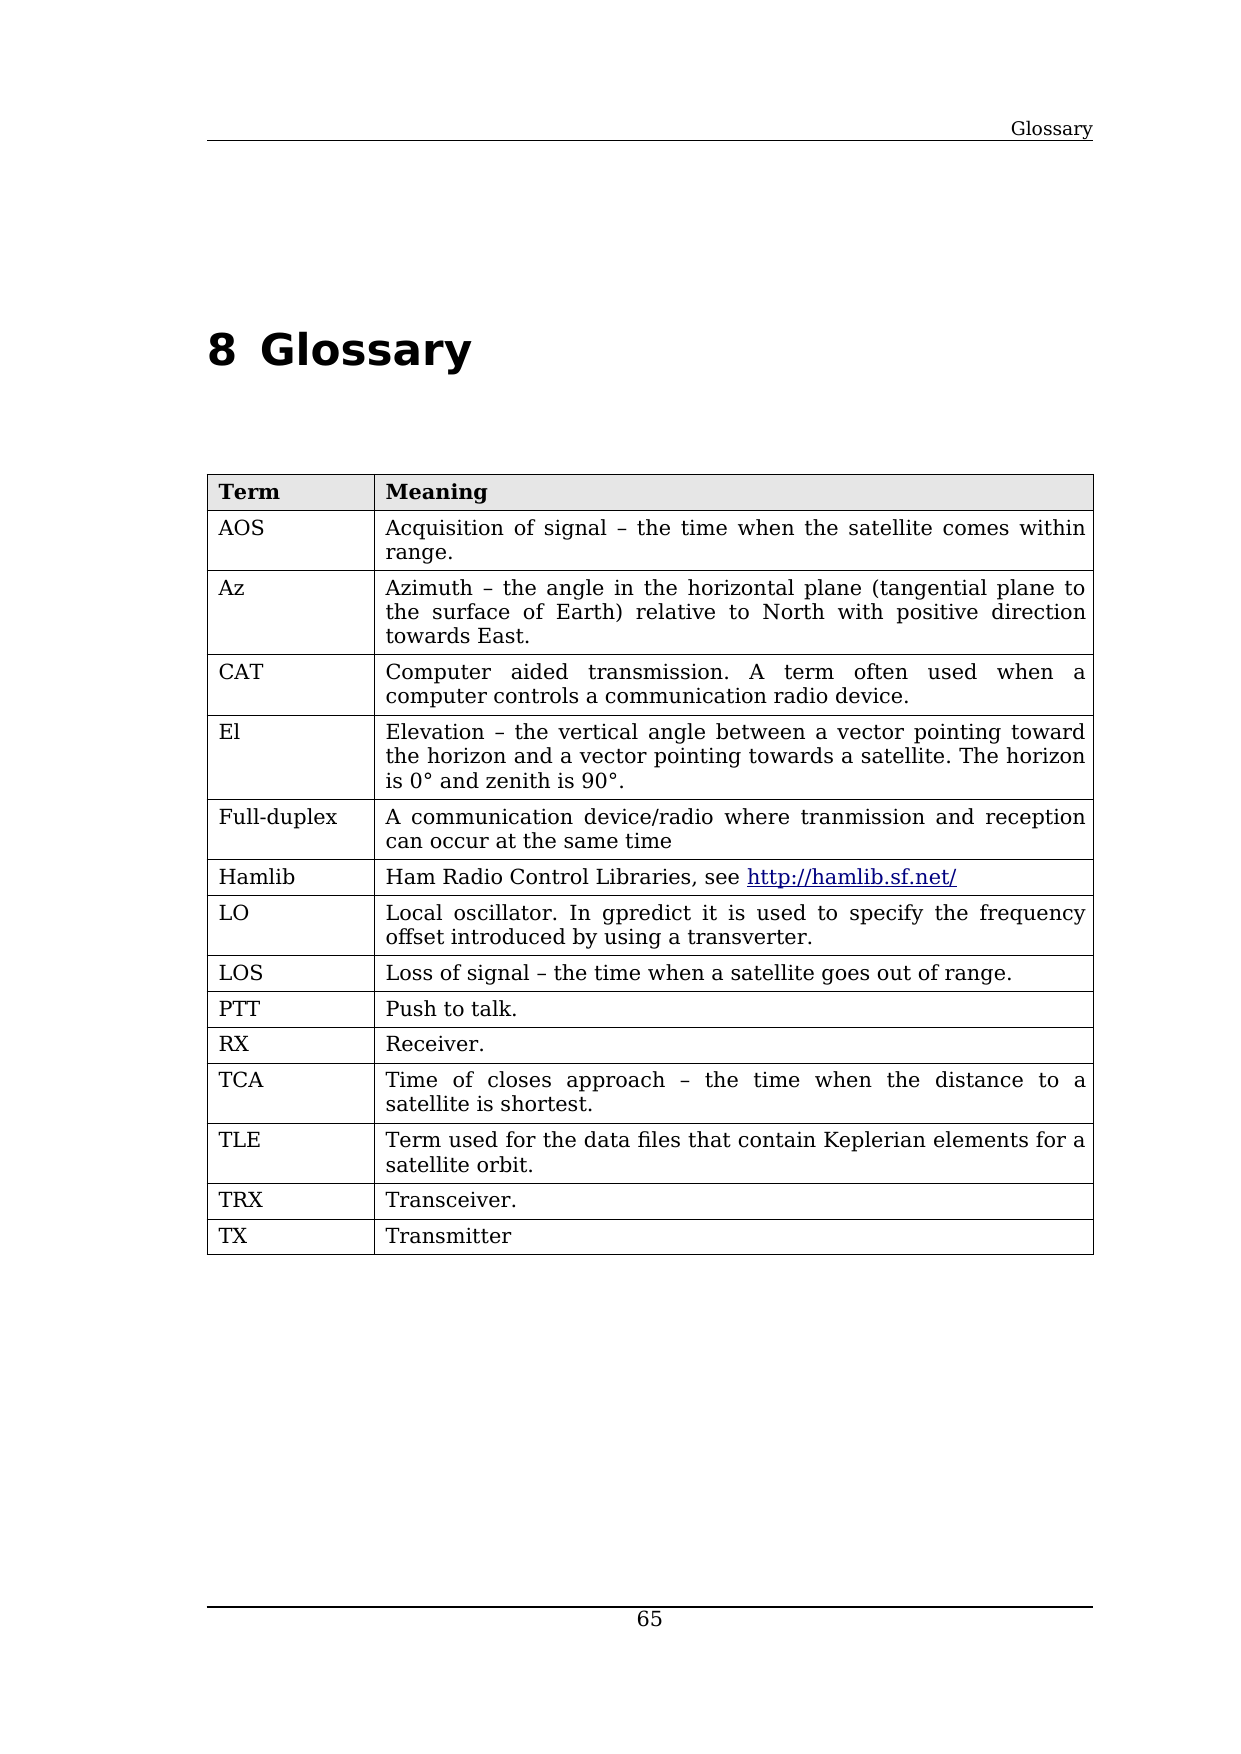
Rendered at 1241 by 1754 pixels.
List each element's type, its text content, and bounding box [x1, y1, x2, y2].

table_cell AOS [208, 511, 374, 570]
table_cell Loss of signal – the time when a satellite goes out of range. [375, 956, 1093, 991]
table_cell Ham Radio Control Libraries, see http://hamlib.sf.net/ [375, 860, 1093, 895]
table_cell El [208, 716, 374, 799]
table_cell LOS [208, 956, 374, 991]
table_cell Elevation – the vertical angle between a vector pointing toward the horizon and a vector pointing towards a satellite. The horizon is 0° and zenith is 90°. [375, 716, 1093, 799]
table_cell Transmitter [375, 1220, 1093, 1254]
table_cell CAT [208, 655, 374, 714]
table_cell Azimuth – the angle in the horizontal plane (tangential plane to the surface of Earth) relative to North with positive direction towards East. [375, 571, 1093, 654]
table_cell RX [208, 1028, 374, 1062]
table_cell Time of closes approach – the time when the distance to a satellite is shortest. [375, 1064, 1093, 1122]
table_header Term [208, 475, 374, 510]
table_header Meaning [375, 475, 1093, 510]
table_cell Receiver. [375, 1028, 1093, 1062]
table_cell Computer aided transmission. A term often used when a computer controls a communication radio device. [375, 655, 1093, 714]
table_cell TX [208, 1220, 374, 1254]
table_cell Term used for the data files that contain Keplerian elements for a satellite orbit. [375, 1124, 1093, 1183]
table_cell TCA [208, 1064, 374, 1122]
table_cell Push to talk. [375, 992, 1093, 1027]
subtitle Glossary [207, 325, 1093, 376]
table_cell Local oscillator. In gpredict it is used to specify the frequency offset introduced by using a transverter. [375, 896, 1093, 955]
table_cell LO [208, 896, 374, 955]
table_cell Az [208, 571, 374, 654]
table_cell Transceiver. [375, 1184, 1093, 1218]
table_cell TLE [208, 1124, 374, 1183]
table_cell TRX [208, 1184, 374, 1218]
table_cell A communication device/radio where tranmission and reception can occur at the same time [375, 800, 1093, 859]
table_cell PTT [208, 992, 374, 1027]
table_cell Acquisition of signal – the time when the satellite comes within range. [375, 511, 1093, 570]
table_cell Hamlib [208, 860, 374, 895]
table_cell Full-duplex [208, 800, 374, 859]
